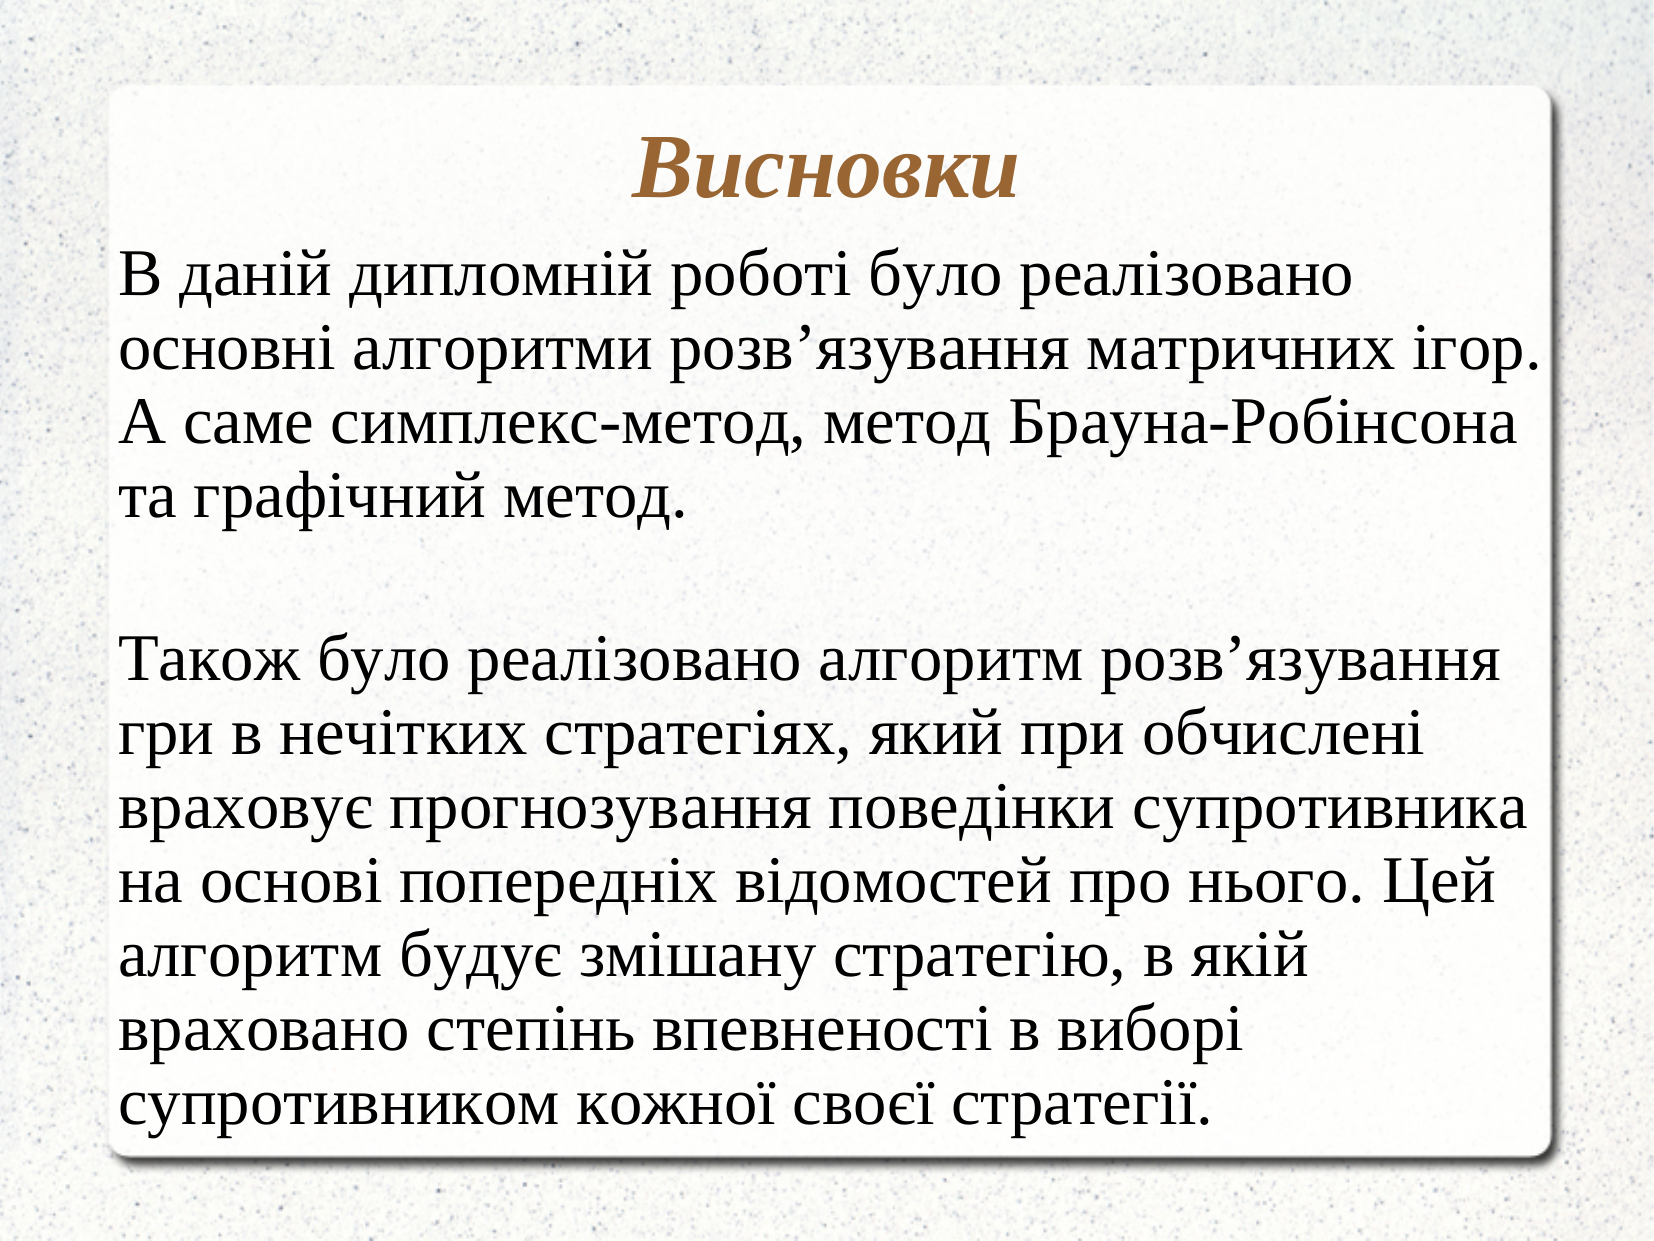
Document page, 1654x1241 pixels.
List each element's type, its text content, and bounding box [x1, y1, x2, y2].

list В даній дипломній роботі було реалізовано основні алгоритми розв’язування матричних ігор. А саме симплекс-метод, метод Брауна-Робінсона та графічний метод. Також було реалізовано алгоритм розв’язування гри в нечітких стратегіях, який при обчислені враховує прогнозування поведінки супротивника на основі попередніх відомостей про нього. Цей алгоритм будує змішану стратегію, в якій враховано степінь впевненості в виборі супротивником кожної своєї стратегії. [118, 236, 1548, 1241]
picture [0, 0, 1654, 1241]
title Висновки [118, 97, 1536, 236]
